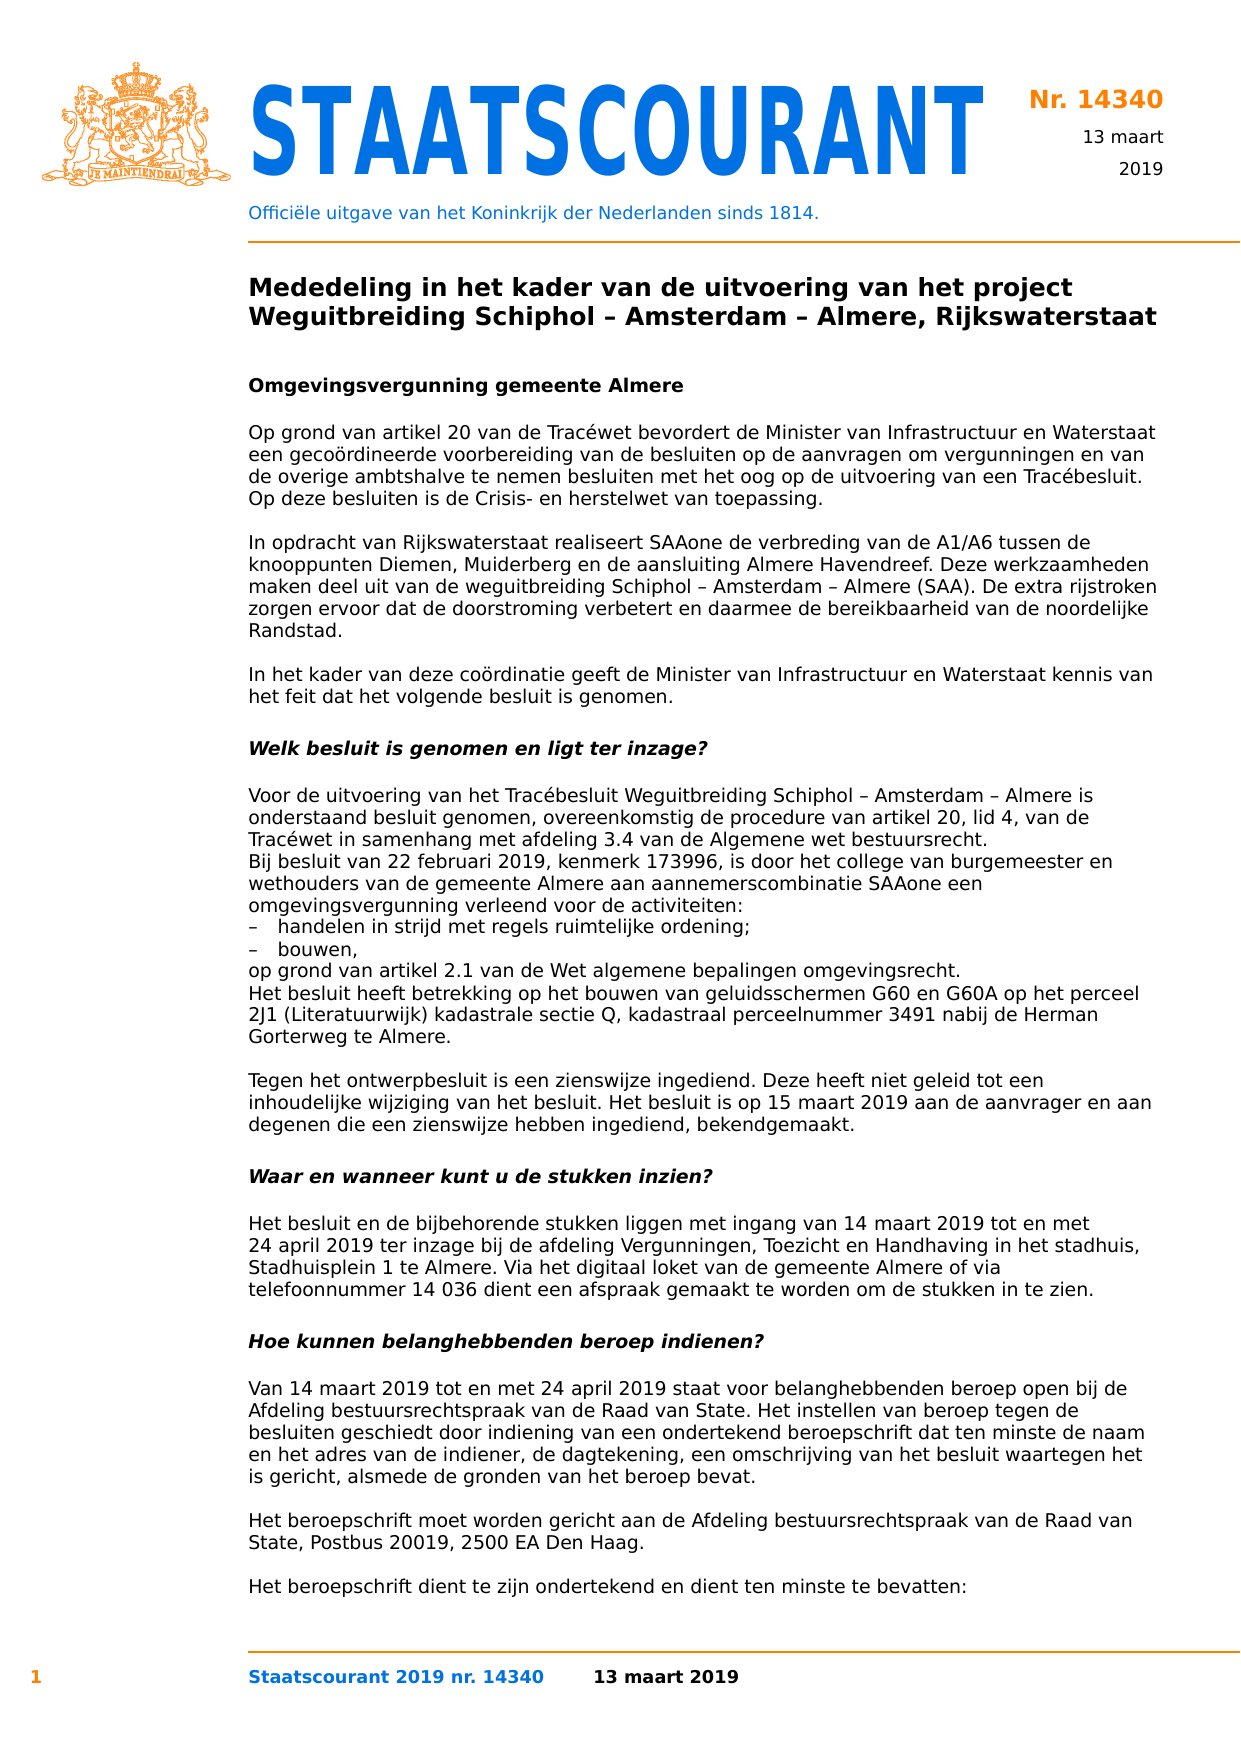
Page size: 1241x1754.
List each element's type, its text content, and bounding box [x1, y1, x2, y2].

subtitle Waar en wanneer kunt u de stukken inzien? [248, 1166, 1163, 1188]
text Op grond van artikel 20 van de Tracéwet bevordert de Minister van Infrastructuur en Waterstaat een gecoördineerde voorbereiding van de besluiten op de aanvragen om vergunningen en van de overige ambtshalve te nemen besluiten met het oog op de uitvoering van een Tracébesluit. Op deze besluiten is de Crisis- en herstelwet van toepassing. [248, 422, 1163, 510]
table_cell 2019 [998, 153, 1240, 203]
text In opdracht van Rijkswaterstaat realiseert SAAone de verbreding van de A1/A6 tussen de knooppunten Diemen, Muiderberg en de aan­sluiting Almere Havendreef. Deze werkzaamheden maken deel uit van de weguitbreiding Schiphol – Amsterdam – Almere (SAA). De extra rijstroken zorgen ervoor dat de doorstroming verbetert en daarmee de bereikbaarheid van de noordelijke Randstad. [248, 532, 1163, 642]
text Tegen het ontwerpbesluit is een zienswijze ingediend. Deze heeft niet geleid tot een inhoudelijke wijziging van het besluit. Het besluit is op 15 maart 2019 aan de aanvrager en aan degenen die een zienswijze hebben ingediend, bekendgemaakt. [248, 1070, 1163, 1136]
table_header STAATSCOURANT [248, 62, 998, 203]
subtitle Welk besluit is genomen en ligt ter inzage? [248, 738, 1163, 759]
text op grond van artikel 2.1 van de Wet algemene bepalingen omgevingsrecht. [248, 960, 1163, 982]
picture [41, 62, 231, 186]
subtitle Mededeling in het kader van de uitvoering van het project Weguitbreiding Schiphol – Amsterdam – Almere, Rijkswaterstaat [248, 273, 1163, 331]
text Het beroepschrift dient te zijn ondertekend en dient ten minste te bevatten: [248, 1576, 1163, 1598]
table_cell 13 maart [998, 121, 1240, 153]
table_header Nr. 14340 [998, 62, 1240, 121]
text Van 14 maart 2019 tot en met 24 april 2019 staat voor belanghebbenden beroep open bij de Afdeling bestuursrechtspraak van de Raad van State. Het instellen van beroep tegen de besluiten geschiedt door indiening van een ondertekend beroepschrift dat ten minste de naam en het adres van de indiener, de dagtekening, een omschrijving van het besluit waartegen het is gericht, alsmede de gronden van het beroep bevat. [248, 1378, 1163, 1488]
table_cell Officiële uitgave van het Koninkrijk der Nederlanden sinds 1814. [248, 203, 1240, 241]
text Het besluit en de bijbehorende stukken liggen met ingang van 14 maart 2019 tot en met 24 april 2019 ter inzage bij de afdeling Vergunningen, Toezicht en Handhaving in het stadhuis, Stadhuisplein 1 te Almere. Via het digitaal loket van de gemeente Almere of via telefoonnummer 14 036 dient een afspraak gemaakt te worden om de stukken in te zien. [248, 1213, 1163, 1301]
text Het beroepschrift moet worden gericht aan de Afdeling bestuursrechtspraak van de Raad van State, Postbus 20019, 2500 EA Den Haag. [248, 1510, 1163, 1554]
subtitle Omgevingsvergunning gemeente Almere [248, 375, 1163, 397]
text – bouwen, [248, 938, 1163, 960]
table_header [25, 62, 248, 241]
text Het besluit heeft betrekking op het bouwen van geluidsschermen G60 en G60A op het perceel 2J1 (Literatuurwijk) kadastrale sectie Q, kadastraal perceelnummer 3491 nabij de Herman Gorterweg te Almere. [248, 982, 1163, 1048]
text Voor de uitvoering van het Tracébesluit Weguitbreiding Schiphol – Amsterdam – Almere is onderstaand besluit genomen, overeenkomstig de procedure van artikel 20, lid 4, van de Tracéwet in samenhang met afdeling 3.4 van de Algemene wet bestuursrecht. [248, 784, 1163, 851]
text – handelen in strijd met regels ruimtelijke ordening; [248, 916, 1163, 938]
text In het kader van deze coördinatie geeft de Minister van Infrastructuur en Waterstaat kennis van het feit dat het volgende besluit is genomen. [248, 664, 1163, 708]
subtitle Hoe kunnen belanghebbenden beroep indienen? [248, 1331, 1163, 1353]
text Bij besluit van 22 februari 2019, kenmerk 173996, is door het college van burgemeester en wethouders van de gemeente Almere aan aannemerscombinatie SAAone een omgevingsvergunning verleend voor de activiteiten: [248, 851, 1163, 916]
